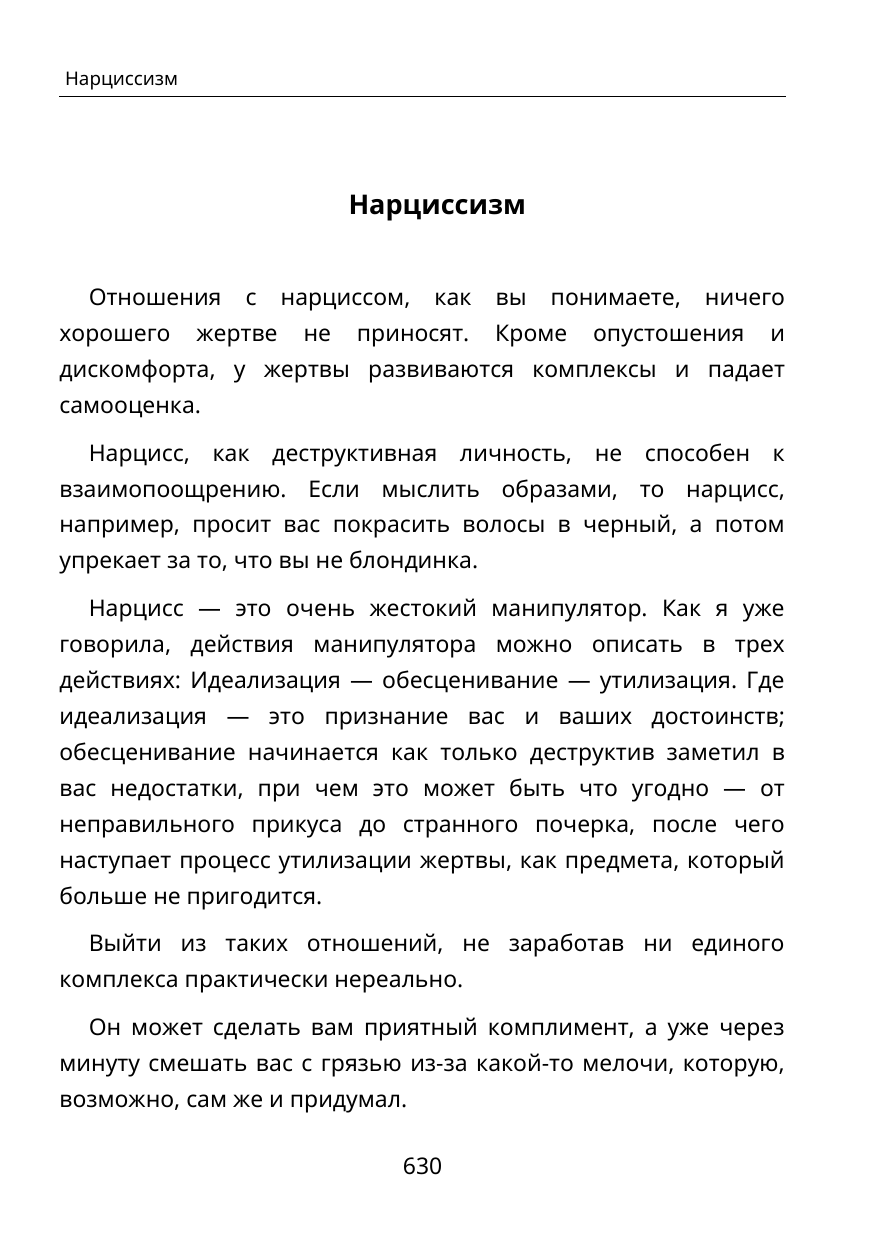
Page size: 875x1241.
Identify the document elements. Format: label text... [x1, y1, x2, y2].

subtitle Нарциссизм [59, 185, 786, 222]
text Выйти из таких отношений, не заработав ни единого комплекса практически нереально. [59, 927, 786, 994]
text Он может сделать вам приятный комплимент, а уже через минуту смешать вас с грязью из-за какой-то мелочи, которую, возможно, сам же и придумал. [59, 1011, 786, 1114]
text Нарцисс — это очень жестокий манипулятор. Как я уже говорила, действия манипулятора можно описать в трех действиях: Идеализация — обесценивание — утилизация. Где идеализация — это признание вас и ваших достоинств; обесценивание начинается как только деструктив заметил в вас недостатки, при чем это может быть что угодно — от неправильного прикуса до странного почерка, после чего наступает процесс утилизации жертвы, как предмета, который больше не пригодится. [59, 592, 786, 911]
text Отношения с нарциссом, как вы понимаете, ничего хорошего жертве не приносят. Кроме опустошения и дискомфорта, у жертвы развиваются комплексы и падает самооценка. [59, 281, 786, 420]
text Нарцисс, как деструктивная личность, не способен к взаимопоощрению. Если мыслить образами, то нарцисс, например, просит вас покрасить волосы в черный, а потом упрекает за то, что вы не блондинка. [59, 437, 786, 576]
